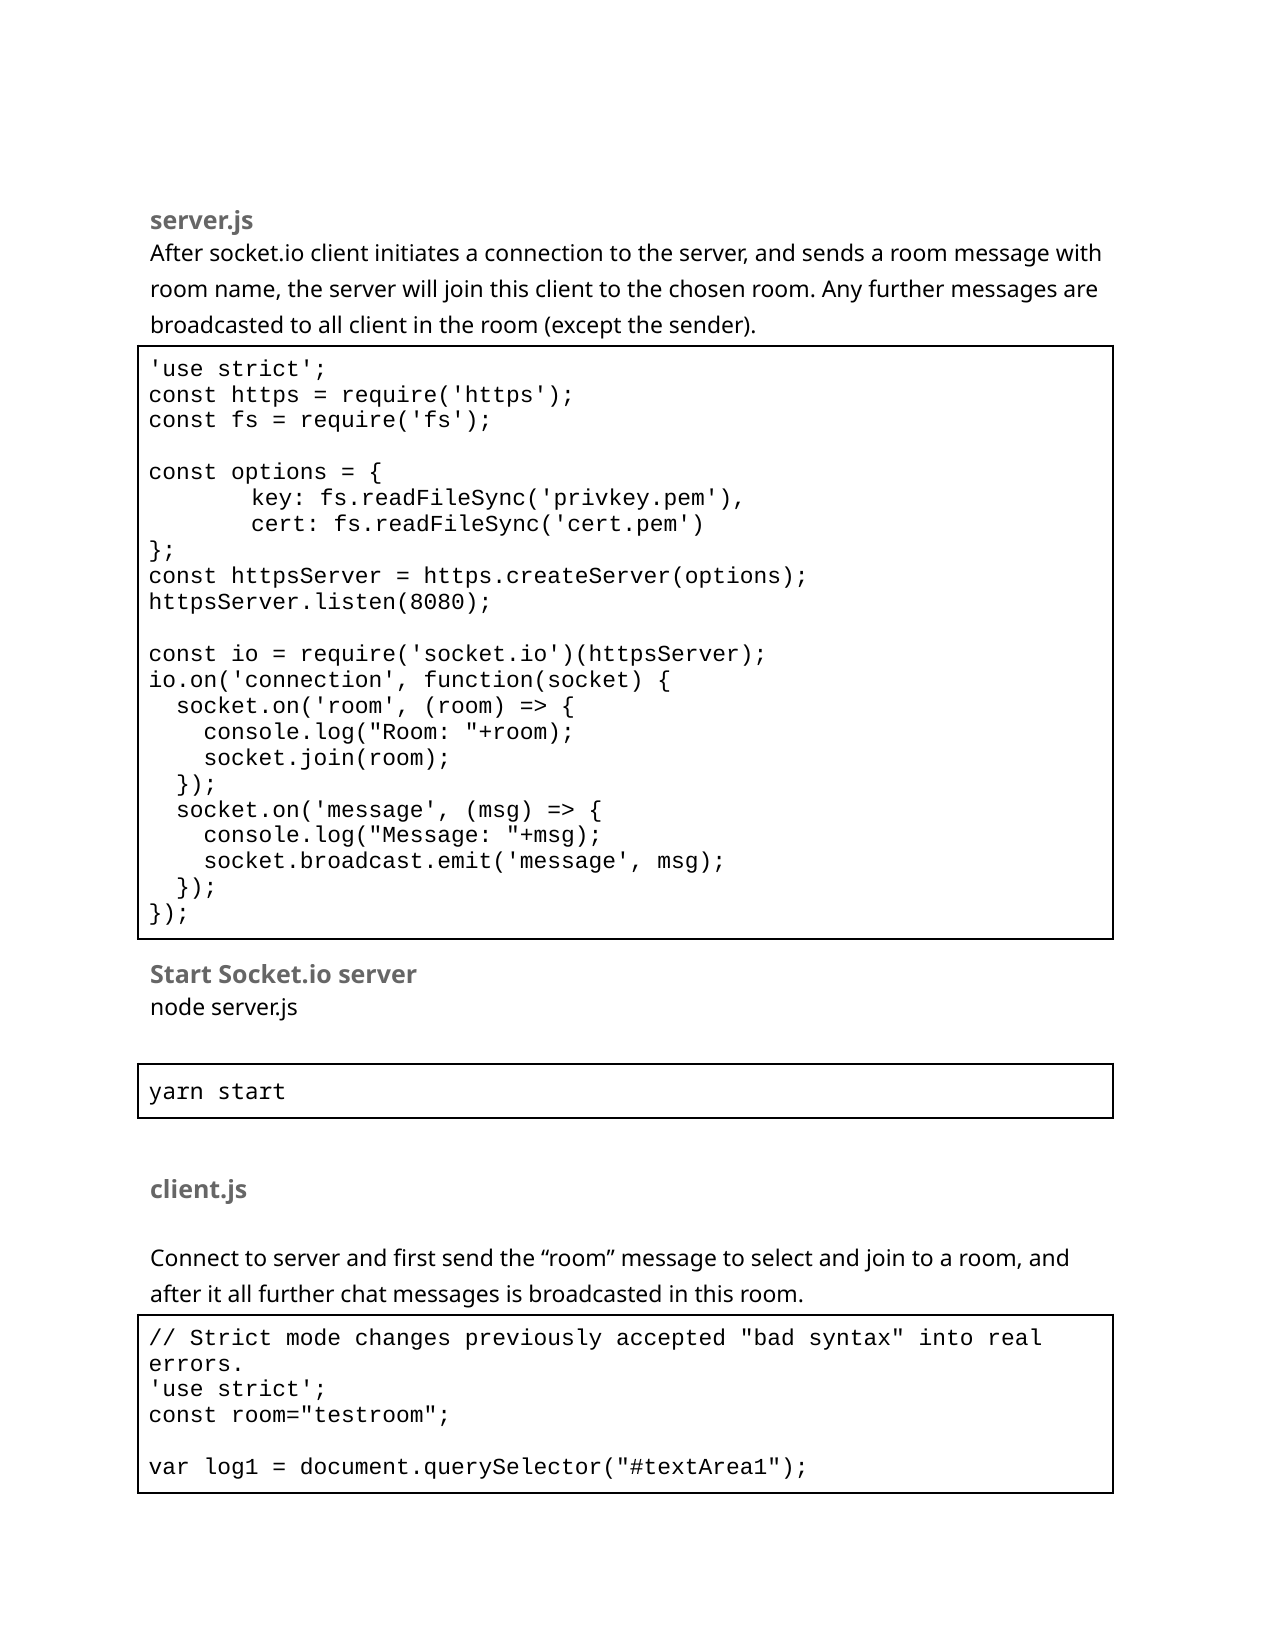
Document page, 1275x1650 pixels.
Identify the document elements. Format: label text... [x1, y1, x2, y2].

subtitle Start Socket.io server [150, 957, 1125, 991]
text node server.js [150, 991, 1125, 1022]
text Connect to server and first send the “room” message to select and join to a room, and after it all further chat messages is broadcasted in this room. [150, 1242, 1125, 1309]
subtitle client.js [150, 1172, 1125, 1206]
table_header yarn start [139, 1065, 1112, 1117]
table_header // Strict mode changes previously accepted "bad syntax" into real errors. 'use strict'; const room="testroom"; var log1 = document.querySelector("#textArea1"); [139, 1316, 1112, 1492]
subtitle server.js [150, 203, 1125, 237]
table_header 'use strict'; const https = require('https'); const fs = require('fs'); const options = { key: fs.readFileSync('privkey.pem'), cert: fs.readFileSync('cert.pem') }; const httpsServer = https.createServer(options); httpsServer.listen(8080); const io = require('socket.io')(httpsServer); io.on('connection', function(socket) { socket.on('room', (room) => { console.log("Room: "+room); socket.join(room); }); socket.on('message', (msg) => { console.log("Message: "+msg); socket.broadcast.emit('message', msg); }); }); [139, 347, 1112, 938]
text After socket.io client initiates a connection to the server, and sends a room message with room name, the server will join this client to the chosen room. Any further messages are broadcasted to all client in the room (except the sender). [150, 237, 1125, 340]
